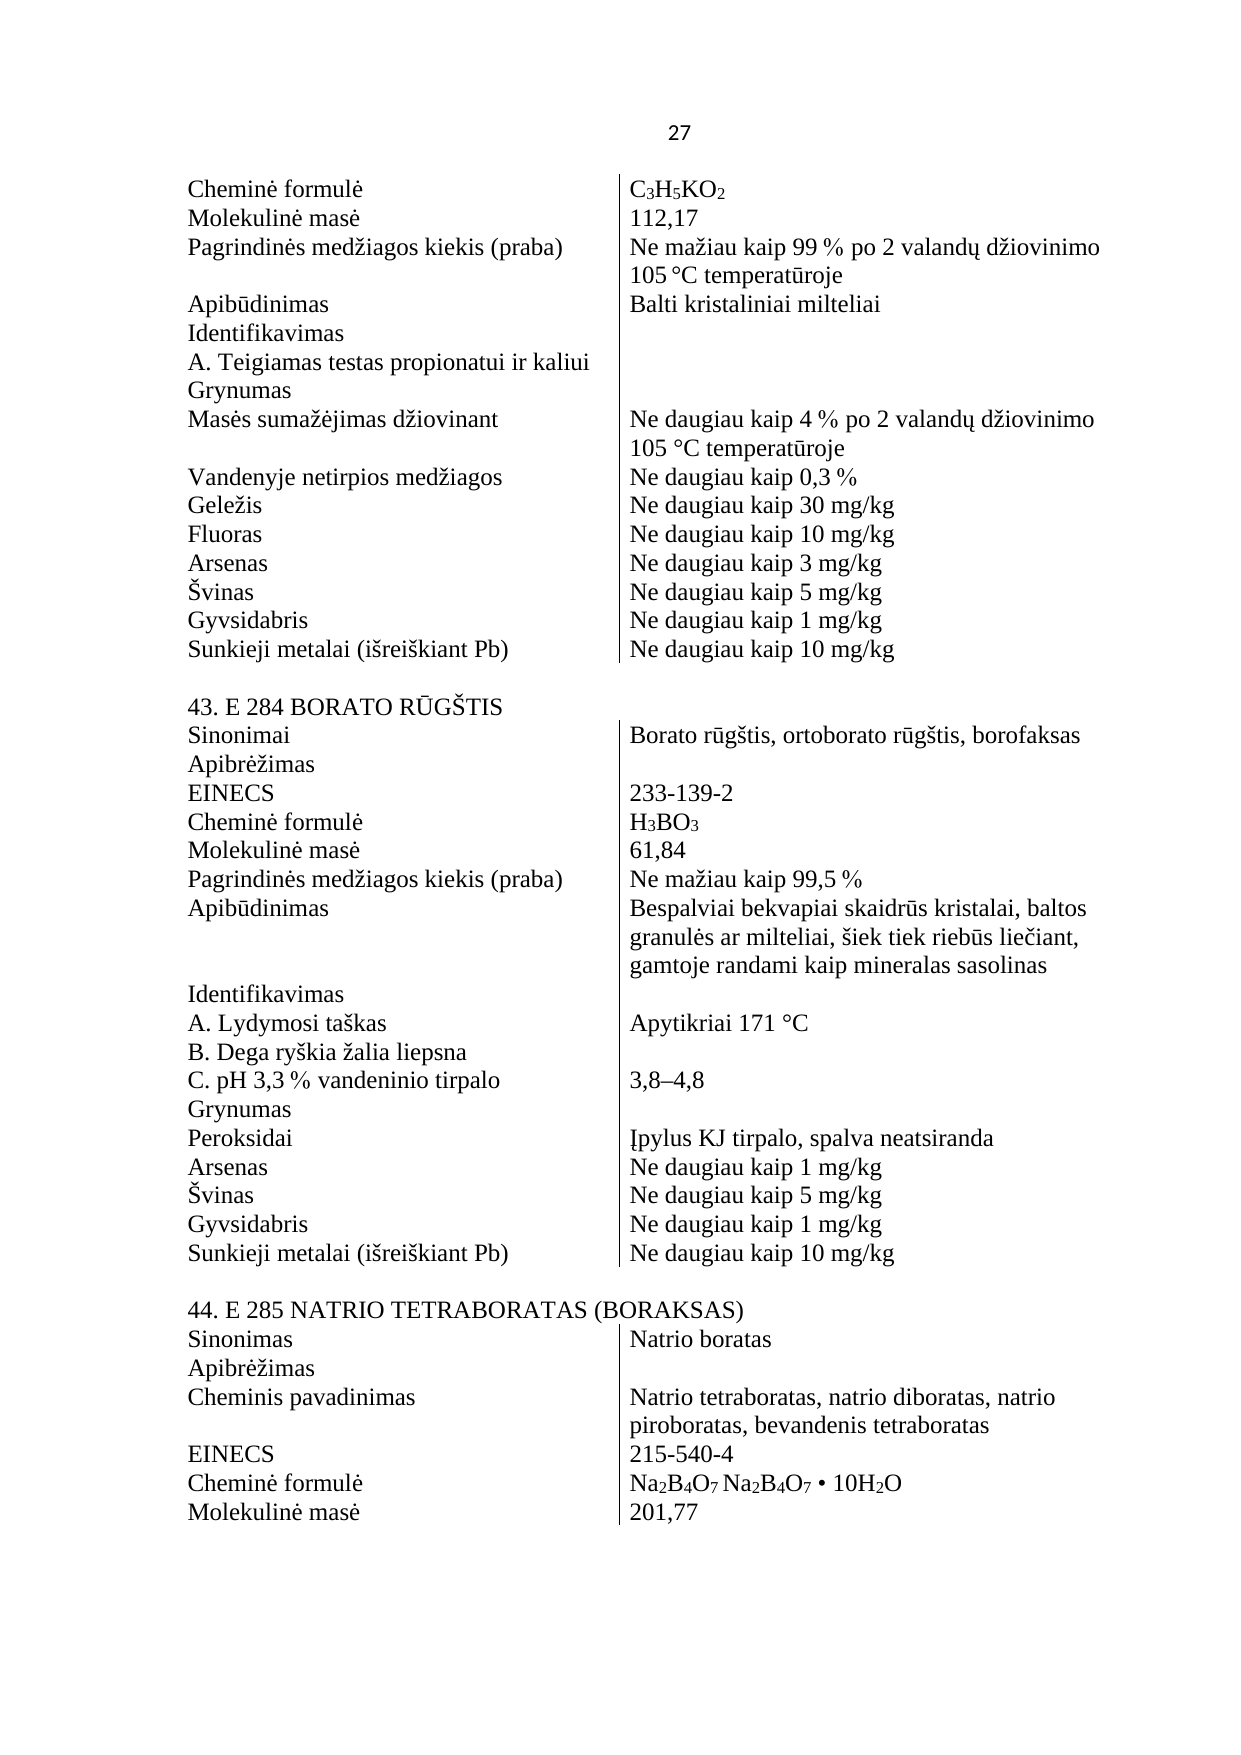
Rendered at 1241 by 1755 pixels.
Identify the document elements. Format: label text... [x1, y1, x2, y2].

table_cell Geležis [177, 490, 619, 519]
table_cell Ne daugiau kaip 0,3  [620, 462, 1122, 490]
table_cell Ne daugiau kaip 1 mg/kg [620, 605, 1122, 634]
table_cell H3BO3 [620, 807, 1122, 835]
table_cell Identifikavimas [177, 318, 619, 347]
table_cell A. Lydymosi taškas [177, 1008, 619, 1037]
table_cell Ne daugiau kaip 1 mg/kg [620, 1152, 1122, 1180]
table_cell Apibrėžimas [177, 1353, 619, 1382]
table_cell [620, 1353, 1122, 1382]
table_cell Natrio boratas [620, 1324, 1122, 1353]
table_cell Ne daugiau kaip 4  po 2 valandų džiovinimo 105 °C temperatūroje [620, 404, 1122, 462]
table_cell Ne daugiau kaip 1 mg/kg [620, 1209, 1122, 1238]
table_cell Gyvsidabris [177, 1209, 619, 1238]
table_cell 3,8–4,8 [620, 1065, 1122, 1094]
table_cell Fluoras [177, 519, 619, 548]
table_cell Cheminis pavadinimas [177, 1382, 619, 1439]
table_cell Identifikavimas [177, 979, 619, 1008]
table_cell Ne daugiau kaip 10 mg/kg [620, 1238, 1122, 1267]
table_cell Bespalviai bekvapiai skaidrūs kristalai, baltos granulės ar milteliai, šiek tiek riebūs liečiant, gamtoje randami kaip mineralas sasolinas [620, 893, 1122, 979]
table_cell 201,77 [620, 1497, 1122, 1525]
table_cell Na2B4O7 Na2B4O7 • 10H2O [620, 1468, 1122, 1497]
table_cell EINECS [177, 1439, 619, 1468]
table_cell Molekulinė masė [177, 835, 619, 864]
table_cell [620, 749, 1122, 778]
table_cell Ne daugiau kaip 30 mg/kg [620, 490, 1122, 519]
table_cell Pagrindinės medžiagos kiekis (praba) [177, 232, 619, 289]
table_cell Ne mažiau kaip 99,5  [620, 864, 1122, 893]
table_cell Arsenas [177, 1152, 619, 1180]
table_cell Sunkieji metalai (išreiškiant Pb) [177, 1238, 619, 1267]
table_cell Ne daugiau kaip 5 mg/kg [620, 1180, 1122, 1209]
table_cell Ne mažiau kaip 99  po 2 valandų džiovinimo 105 °C temperatūroje [620, 232, 1122, 289]
table_cell Ne daugiau kaip 5 mg/kg [620, 577, 1122, 605]
table_cell Švinas [177, 577, 619, 605]
table_cell Apytikriai 171 °C [620, 1008, 1122, 1037]
table_cell Ne daugiau kaip 10 mg/kg [620, 519, 1122, 548]
table_cell Švinas [177, 1180, 619, 1209]
table_cell Apibūdinimas [177, 289, 619, 318]
table_cell Borato rūgštis, ortoborato rūgštis, borofaksas [620, 720, 1122, 749]
table_cell Cheminė formulė [177, 807, 619, 835]
table_header 43. E 284 BORATO RŪGŠTIS [177, 692, 1122, 720]
table_cell Balti kristaliniai milteliai [620, 289, 1122, 318]
table_cell [620, 318, 1122, 347]
table_cell [620, 375, 1122, 404]
table_cell Molekulinė masė [177, 1497, 619, 1525]
table_cell Pagrindinės medžiagos kiekis (praba) [177, 864, 619, 893]
table_cell C. pH 3,3  vandeninio tirpalo [177, 1065, 619, 1094]
table_cell Masės sumažėjimas džiovinant [177, 404, 619, 462]
table_cell Vandenyje netirpios medžiagos [177, 462, 619, 490]
table_cell Įpylus KJ tirpalo, spalva neatsiranda [620, 1123, 1122, 1152]
table_cell Natrio tetraboratas, natrio diboratas, natrio piroboratas, bevandenis tetraboratas [620, 1382, 1122, 1439]
table_cell Molekulinė masė [177, 203, 619, 232]
table_cell Sinonimas [177, 1324, 619, 1353]
table_cell B. Dega ryškia žalia liepsna [177, 1037, 619, 1065]
table_cell Gyvsidabris [177, 605, 619, 634]
table_cell Apibūdinimas [177, 893, 619, 979]
table_cell 112,17 [620, 203, 1122, 232]
table_cell Arsenas [177, 548, 619, 577]
table_cell Apibrėžimas [177, 749, 619, 778]
table_cell 233-139-2 [620, 778, 1122, 807]
table_header 44. E 285 NATRIO TETRABORATAS (BORAKSAS) [177, 1295, 1122, 1324]
table_cell Cheminė formulė [177, 174, 619, 203]
table_cell [620, 1094, 1122, 1123]
table_cell [620, 347, 1122, 375]
table_cell A. Teigiamas testas propionatui ir kaliui [177, 347, 619, 375]
table_cell 61,84 [620, 835, 1122, 864]
table_cell Ne daugiau kaip 10 mg/kg [620, 634, 1122, 663]
table_cell EINECS [177, 778, 619, 807]
table_cell [620, 979, 1122, 1008]
table_cell Grynumas [177, 375, 619, 404]
table_cell Ne daugiau kaip 3 mg/kg [620, 548, 1122, 577]
table_cell Grynumas [177, 1094, 619, 1123]
table_cell [620, 1037, 1122, 1065]
table_cell Peroksidai [177, 1123, 619, 1152]
table_cell 215-540-4 [620, 1439, 1122, 1468]
table_cell Sinonimai [177, 720, 619, 749]
table_cell C3H5KO2 [620, 174, 1122, 203]
table_cell Sunkieji metalai (išreiškiant Pb) [177, 634, 619, 663]
table_cell Cheminė formulė [177, 1468, 619, 1497]
